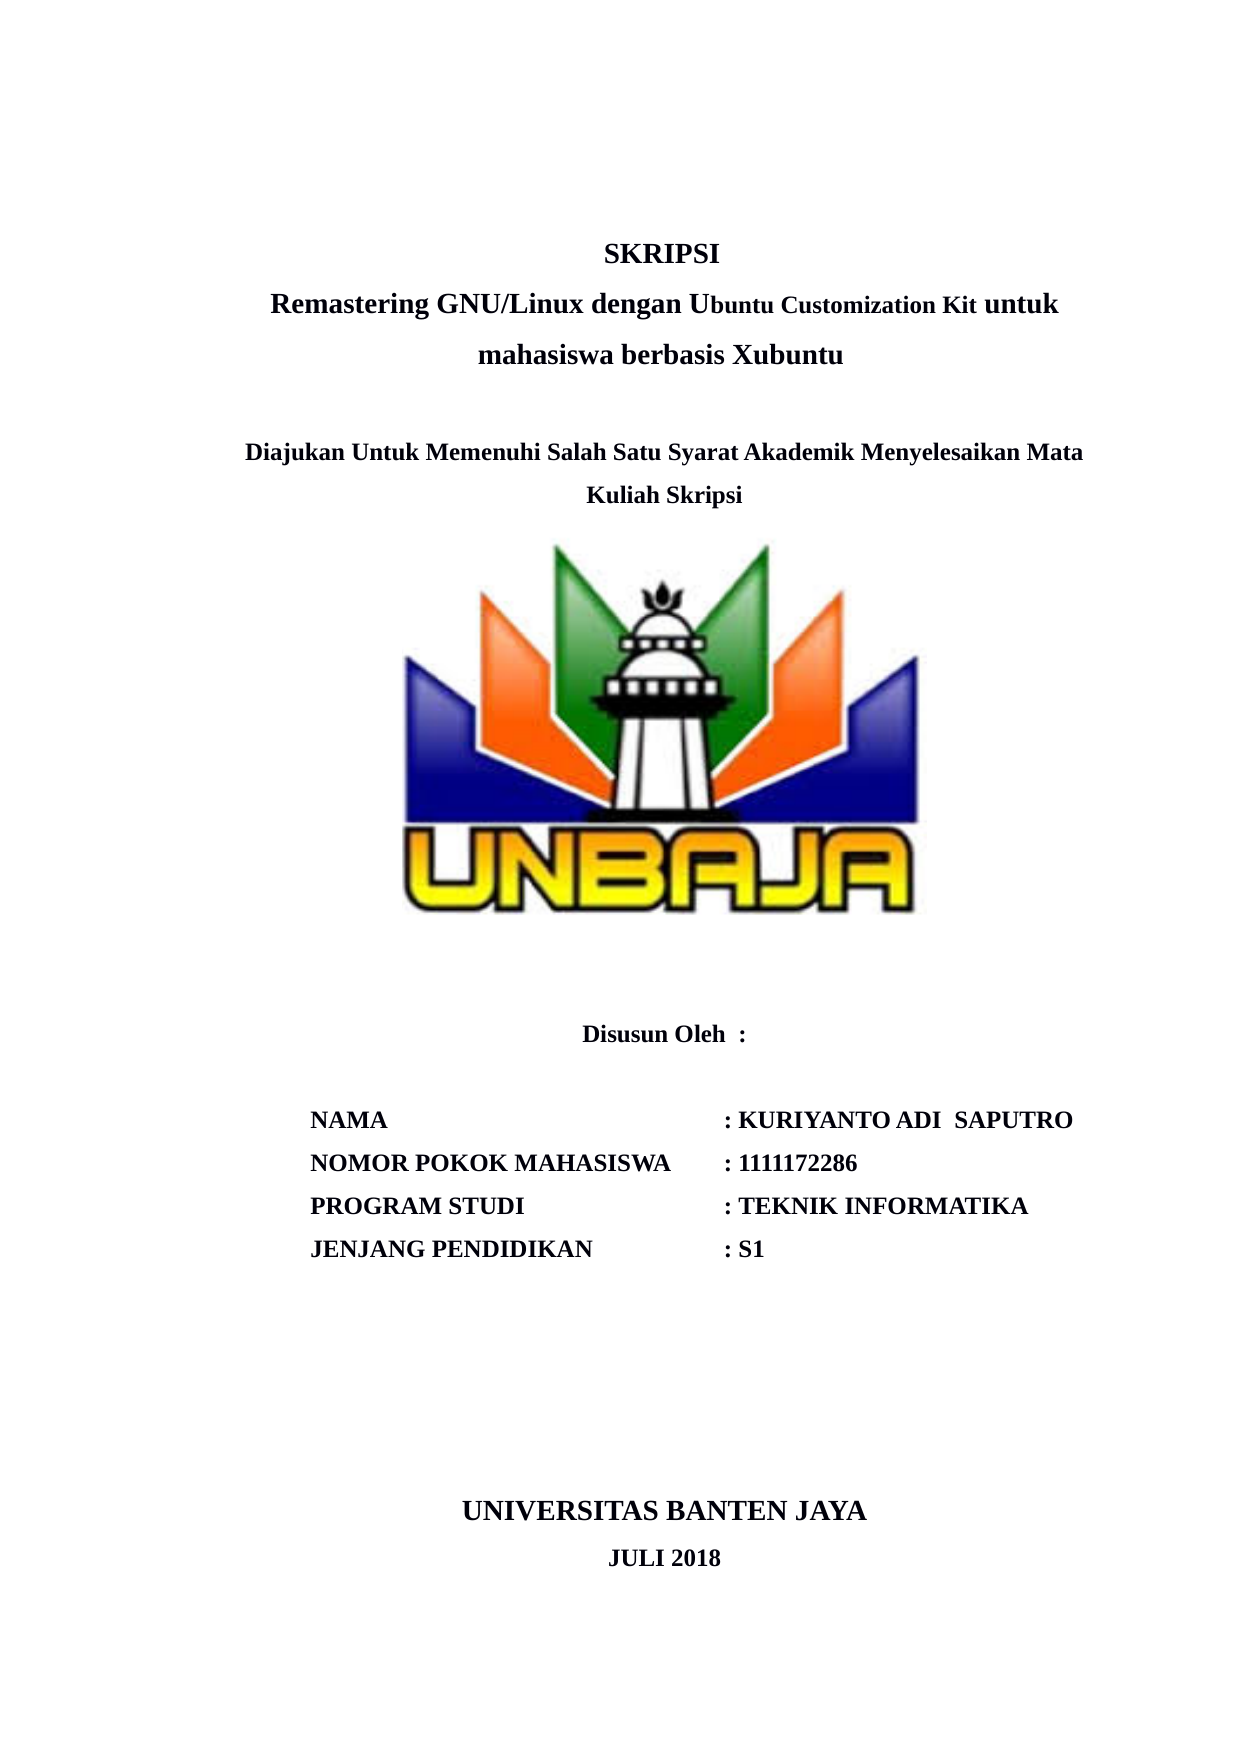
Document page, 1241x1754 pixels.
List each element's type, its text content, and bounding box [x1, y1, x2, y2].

text Diajukan Untuk Memenuhi Salah Satu Syarat Akademik Menyelesaikan Mata Kuliah Skripsi [236, 437, 1093, 509]
text JULI 2018 [236, 1543, 1093, 1572]
text JENJANG PENDIDIKAN : S1 [236, 1234, 1093, 1263]
text PROGRAM STUDI : TEKNIK INFORMATIKA [236, 1191, 1093, 1220]
text Remastering GNU/Linux dengan Ubuntu Customization Kit untuk mahasiswa berbasis Xubuntu [236, 287, 1093, 370]
text NOMOR POKOK MAHASISWA : 1111172286 [236, 1148, 1093, 1177]
picture [402, 523, 927, 962]
text Disusun Oleh : [236, 1019, 1093, 1047]
text SKRIPSI [236, 236, 1087, 270]
text UNIVERSITAS BANTEN JAYA [236, 1493, 1093, 1527]
text NAMA : KURIYANTO ADI SAPUTRO [236, 1105, 1093, 1134]
